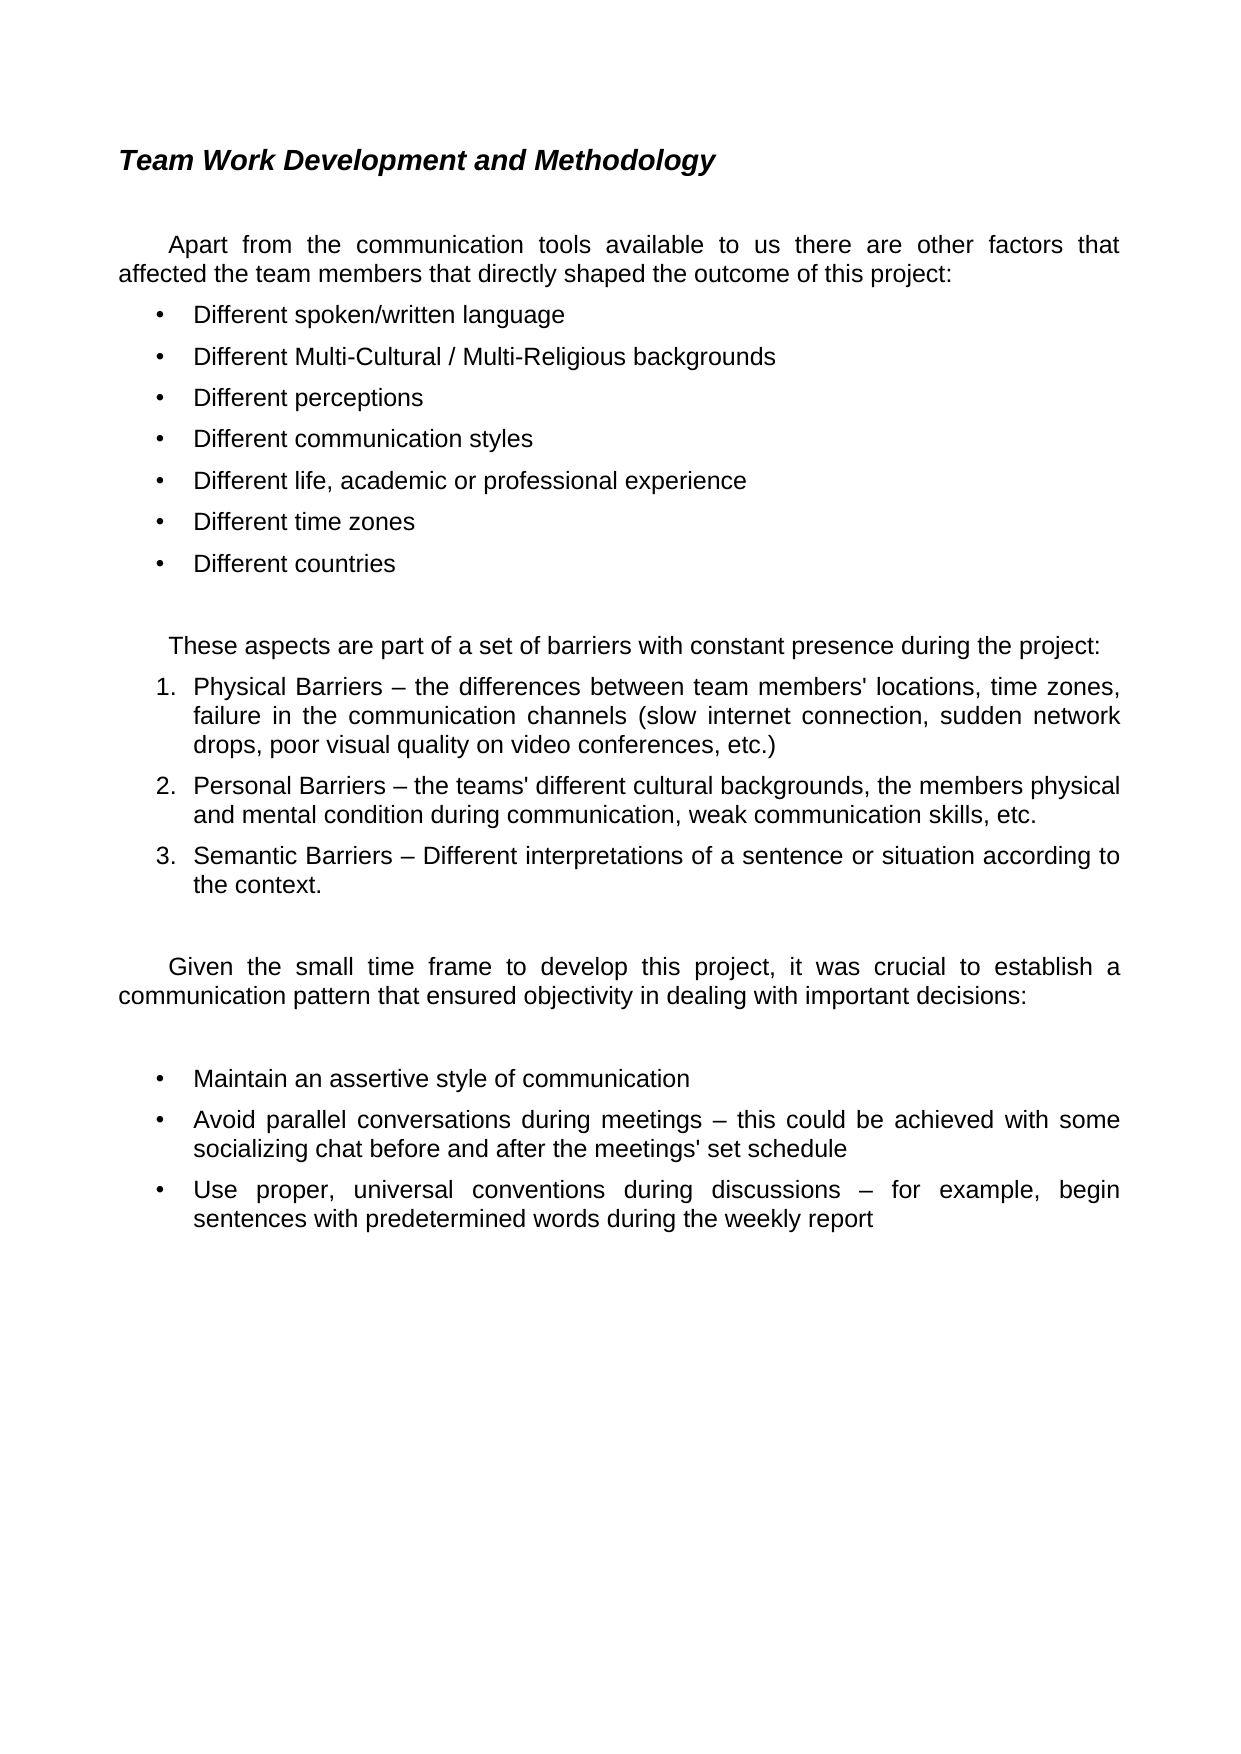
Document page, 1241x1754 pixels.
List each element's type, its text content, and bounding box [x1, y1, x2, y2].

list Different perceptions [156, 383, 1122, 412]
list Different communication styles [156, 424, 1122, 453]
text Given the small time frame to develop this project, it was crucial to establish a communication pattern that ensured objectivity in dealing with important decisions: [118, 952, 1122, 1010]
list Personal Barriers – the teams' different cultural backgrounds, the members physical and mental condition during communication, weak communication skills, etc. [156, 771, 1122, 829]
list Maintain an assertive style of communication [156, 1064, 1122, 1092]
list Different life, academic or professional experience [156, 466, 1122, 495]
list Different countries [156, 548, 1122, 577]
subtitle Team Work Development and Methodology [118, 143, 1122, 177]
text Apart from the communication tools available to us there are other factors that affected the team members that directly shaped the outcome of this project: [118, 230, 1122, 288]
list Different spoken/written language [156, 300, 1122, 329]
list Different Multi-Cultural / Multi-Religious backgrounds [156, 342, 1122, 371]
list Use proper, universal conventions during discussions – for example, begin sentences with predetermined words during the weekly report [156, 1175, 1122, 1233]
text These aspects are part of a set of barriers with constant presence during the project: [118, 631, 1122, 660]
list Semantic Barriers – Different interpretations of a sentence or situation according to the context. [156, 841, 1122, 899]
list Different time zones [156, 507, 1122, 536]
list Physical Barriers – the differences between team members' locations, time zones, failure in the communication channels (slow internet connection, sudden network drops, poor visual quality on video conferences, etc.) [156, 672, 1122, 759]
list Avoid parallel conversations during meetings – this could be achieved with some socializing chat before and after the meetings' set schedule [156, 1105, 1122, 1163]
